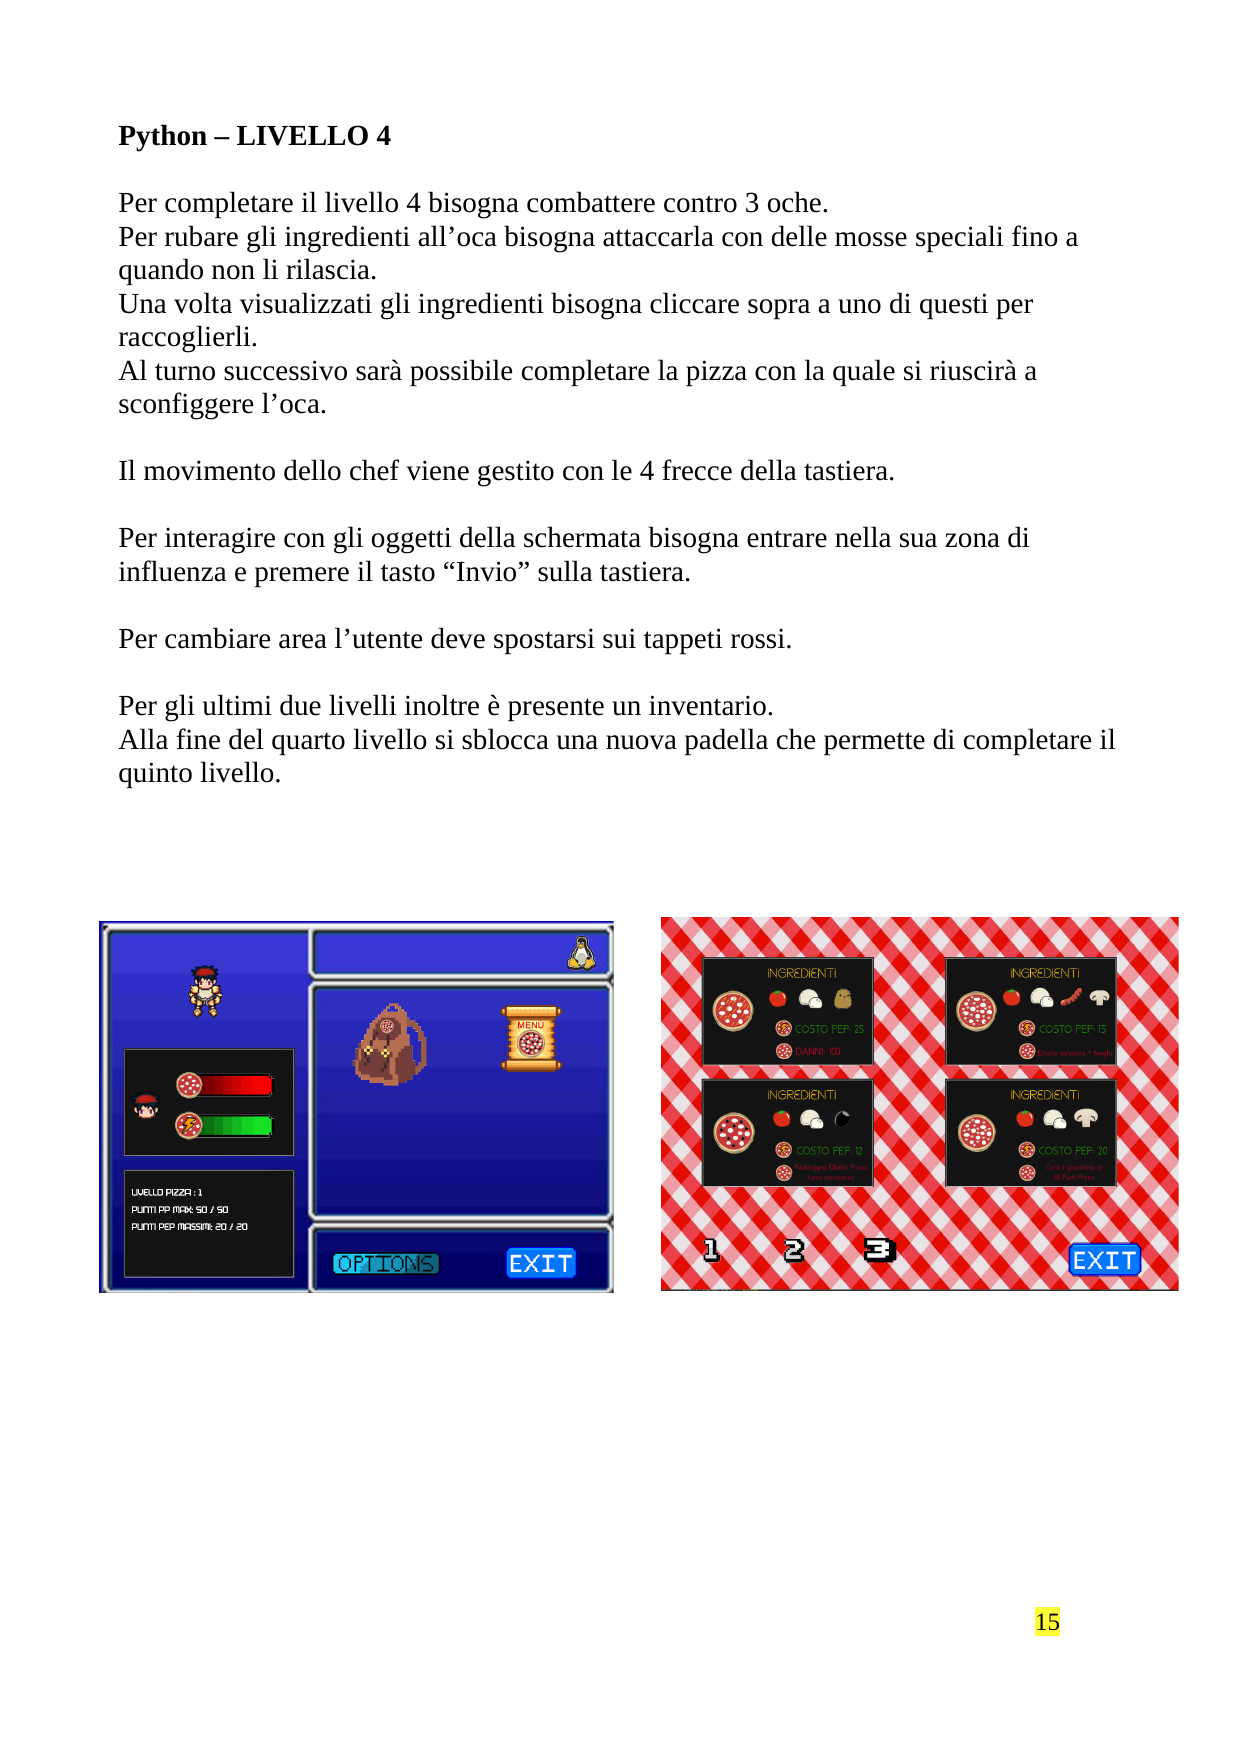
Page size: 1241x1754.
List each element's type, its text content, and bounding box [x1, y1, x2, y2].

text Python – LIVELLO 4 [118, 118, 1122, 152]
text Per gli ultimi due livelli inoltre è presente un inventario. [118, 688, 1122, 722]
text Per rubare gli ingredienti all’oca bisogna attaccarla con delle mosse speciali fino a quando non li rilascia. [118, 219, 1122, 286]
text Il movimento dello chef viene gestito con le 4 frecce della tastiera. [118, 453, 1122, 487]
text Per cambiare area l’utente deve spostarsi sui tappeti rossi. [118, 621, 1122, 655]
text Per completare il livello 4 bisogna combattere contro 3 oche. [118, 185, 1122, 219]
text Alla fine del quarto livello si sblocca una nuova padella che permette di completare il quinto livello. [118, 722, 1122, 789]
picture [99, 921, 614, 1293]
text Per interagire con gli oggetti della schermata bisogna entrare nella sua zona di influenza e premere il tasto “Invio” sulla tastiera. [118, 521, 1122, 588]
picture [661, 917, 1179, 1291]
text Una volta visualizzati gli ingredienti bisogna cliccare sopra a uno di questi per raccoglierli. [118, 286, 1122, 353]
text Al turno successivo sarà possibile completare la pizza con la quale si riuscirà a sconfiggere l’oca. [118, 353, 1122, 420]
